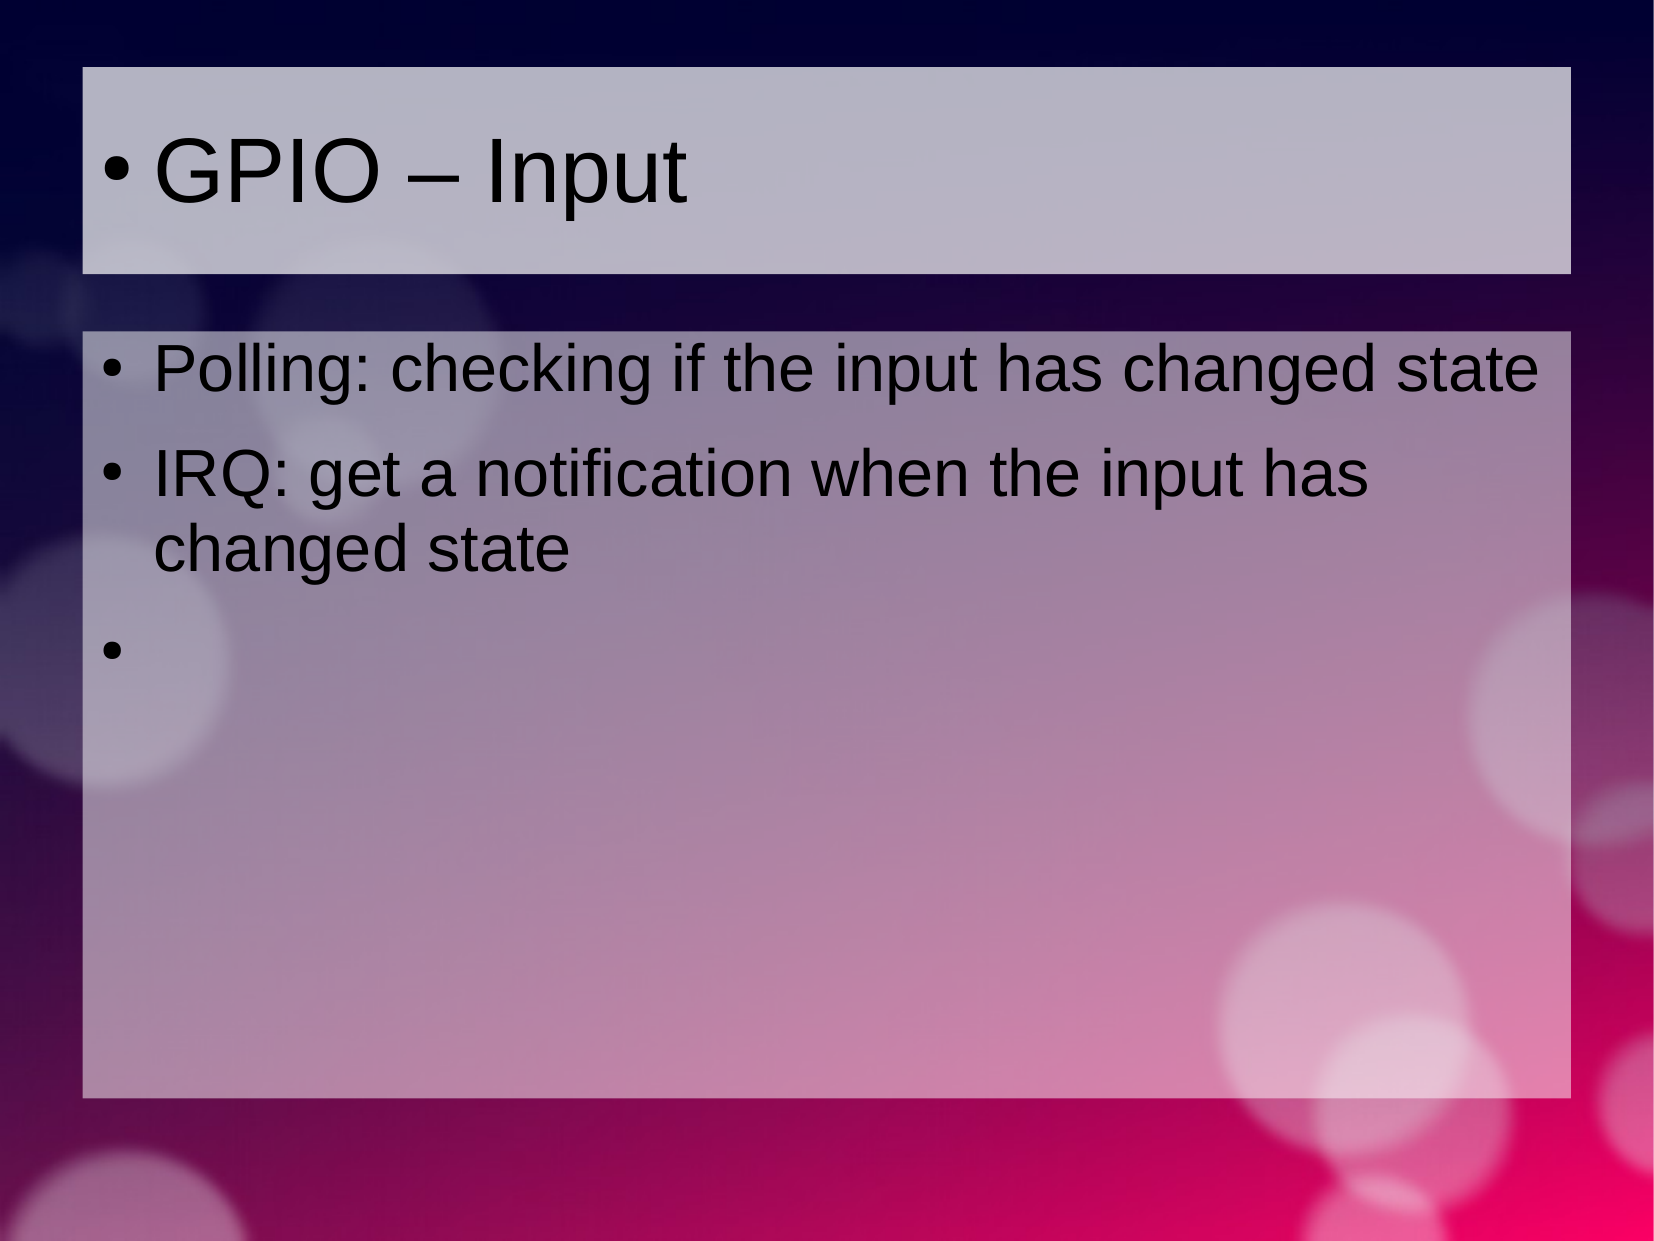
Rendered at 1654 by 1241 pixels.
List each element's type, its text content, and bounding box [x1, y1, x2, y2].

title GPIO – Input [82, 67, 1571, 275]
picture [0, 0, 1654, 1241]
list Polling: checking if the input has changed state IRQ: get a notification when the input has changed state [82, 331, 1571, 1099]
